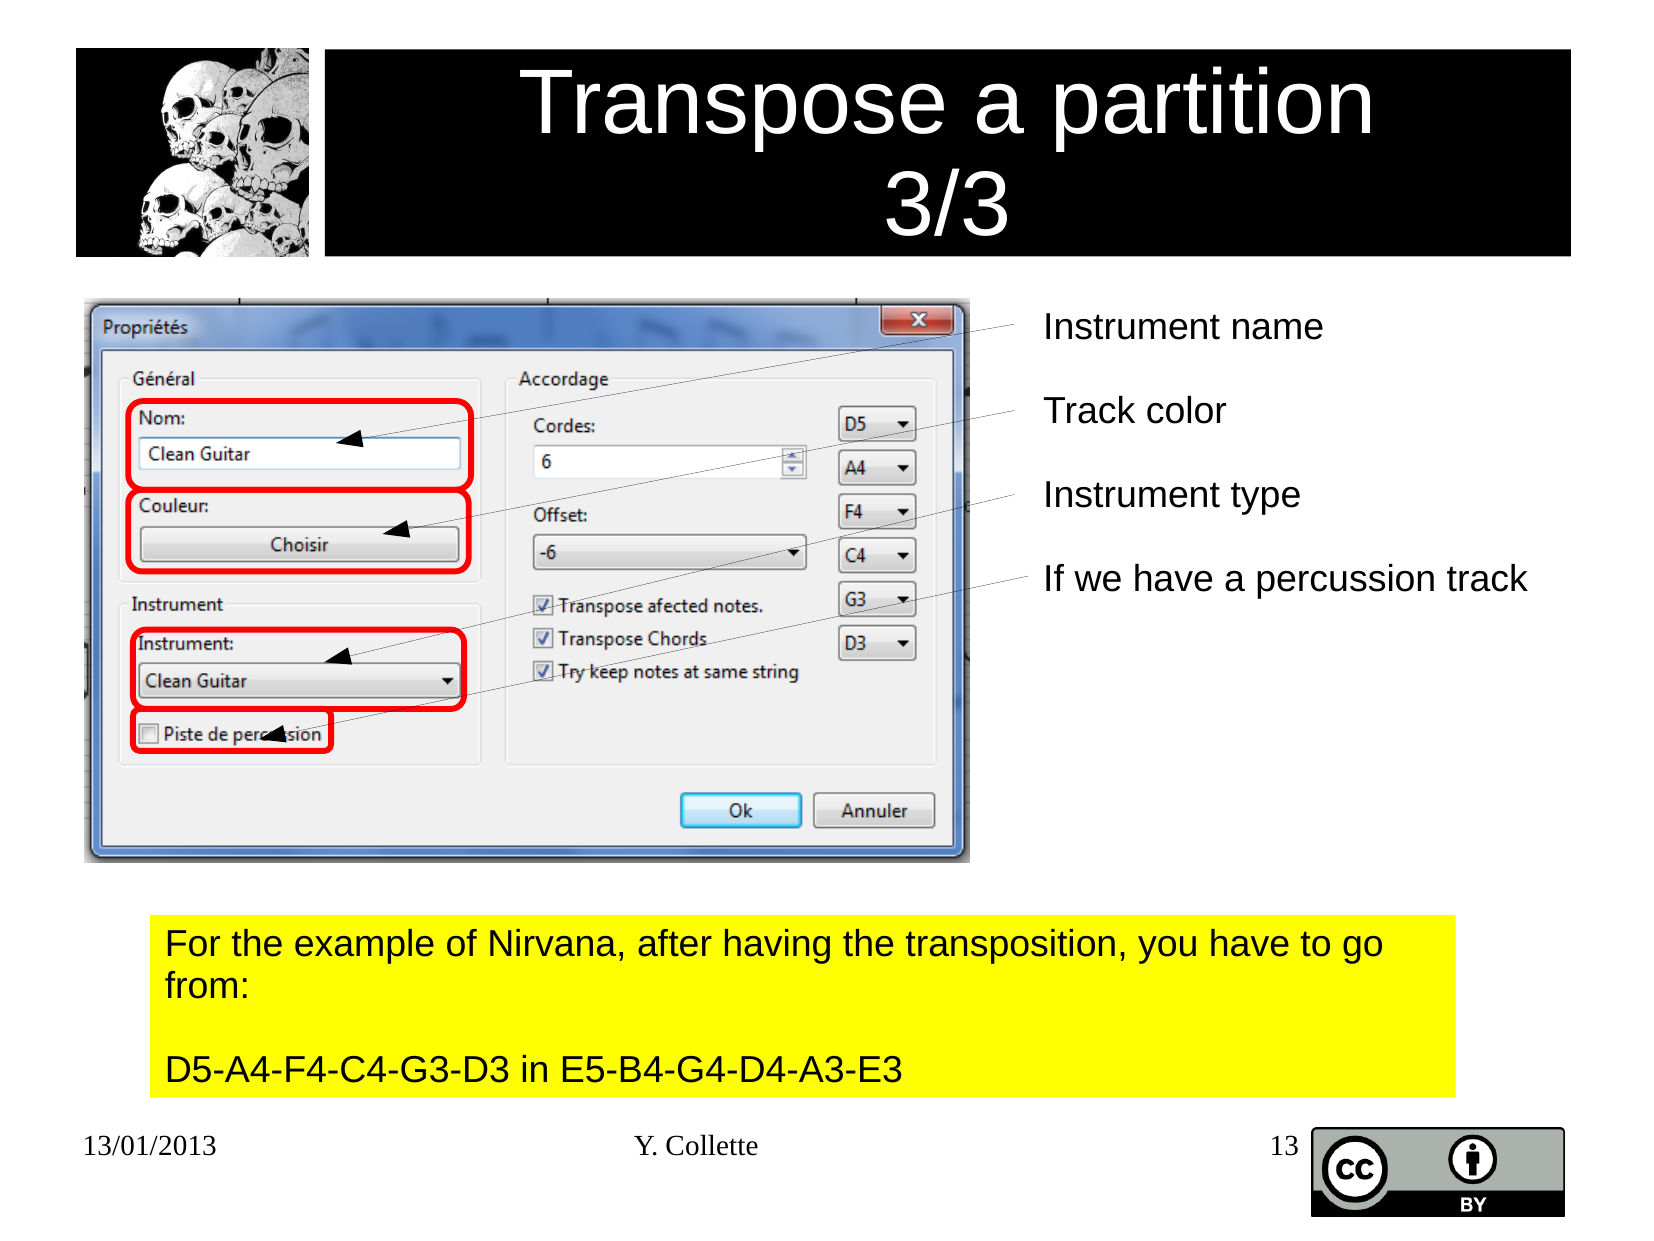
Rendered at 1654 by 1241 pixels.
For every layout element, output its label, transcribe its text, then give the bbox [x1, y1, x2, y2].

title Transpose a partition 3/3 [324, 49, 1571, 257]
picture [467, 333, 970, 516]
picture [421, 697, 460, 706]
picture [132, 493, 465, 568]
picture [462, 506, 970, 694]
picture [76, 48, 309, 257]
picture [334, 712, 382, 722]
picture [132, 404, 468, 486]
picture [136, 712, 328, 747]
picture [1311, 1127, 1565, 1217]
picture [84, 298, 970, 863]
picture [136, 633, 461, 706]
text_box For the example of Nirvana, after having the transposition, you have to go from: D5-A4-F4-C4-G3-D3 in E5-B4-G4-D4-A3-E3 [150, 914, 1456, 1098]
text_box Instrument name Track color Instrument type If we have a percussion track [1028, 298, 1596, 608]
